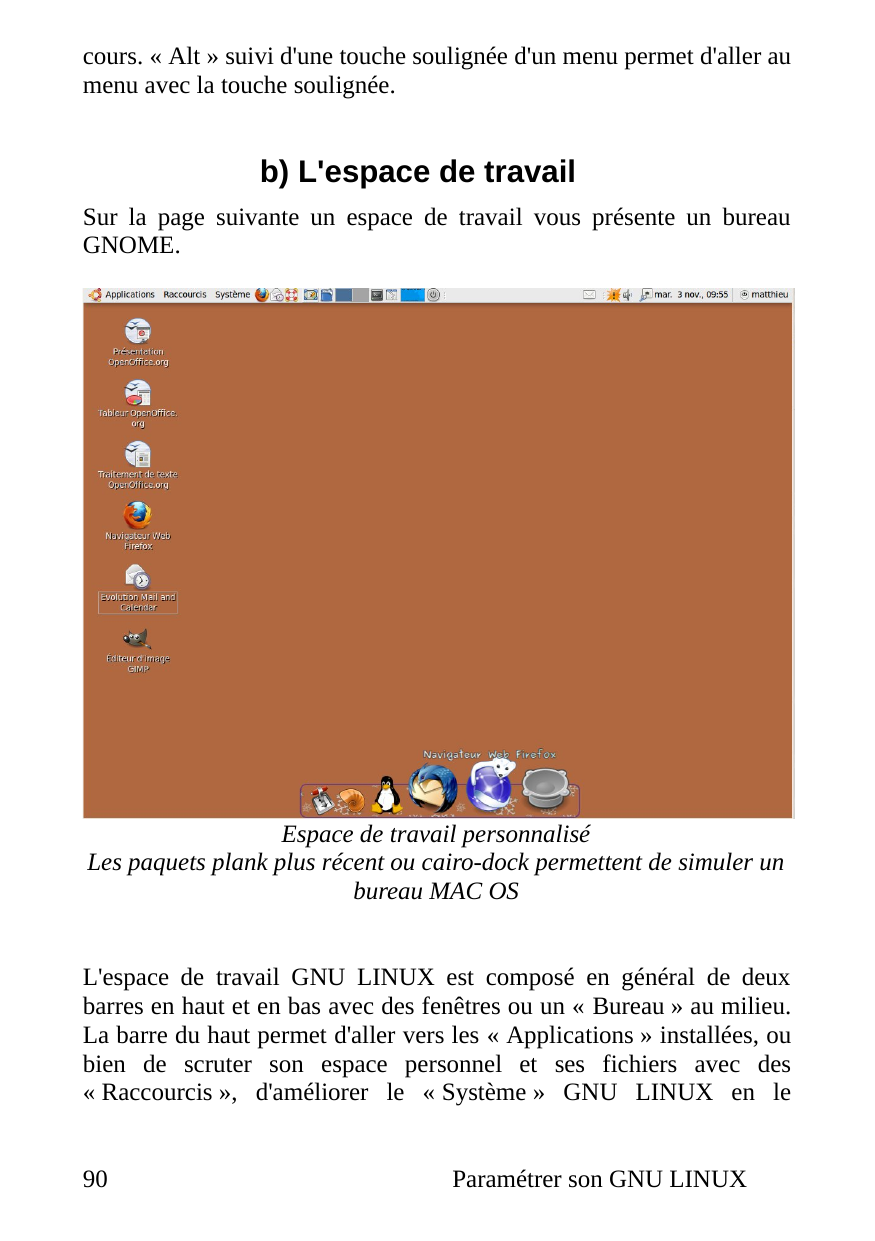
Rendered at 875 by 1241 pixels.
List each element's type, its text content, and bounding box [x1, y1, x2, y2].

picture [82, 288, 795, 819]
text cours. « Alt » suivi d'une touche soulignée d'un menu permet d'aller au menu avec la touche soulignée. [83, 41, 791, 99]
text Sur la page suivante un espace de travail vous présente un bureau GNOME. [83, 202, 791, 259]
text L'espace de travail GNU LINUX est composé en général de deux barres en haut et en bas avec des fenêtres ou un « Bureau » au milieu. La barre du haut permet d'aller vers les « Applications » installées, ou bien de scruter son espace personnel et ses fichiers avec des « Raccourcis », d'améliorer le « Système » GNU LINUX en le [83, 934, 791, 1106]
subtitle L'espace de travail [83, 153, 791, 189]
text Espace de travail personnalisé [83, 819, 791, 847]
text Les paquets plank plus récent ou cairo-dock permettent de simuler un bureau MAC OS [83, 847, 791, 905]
